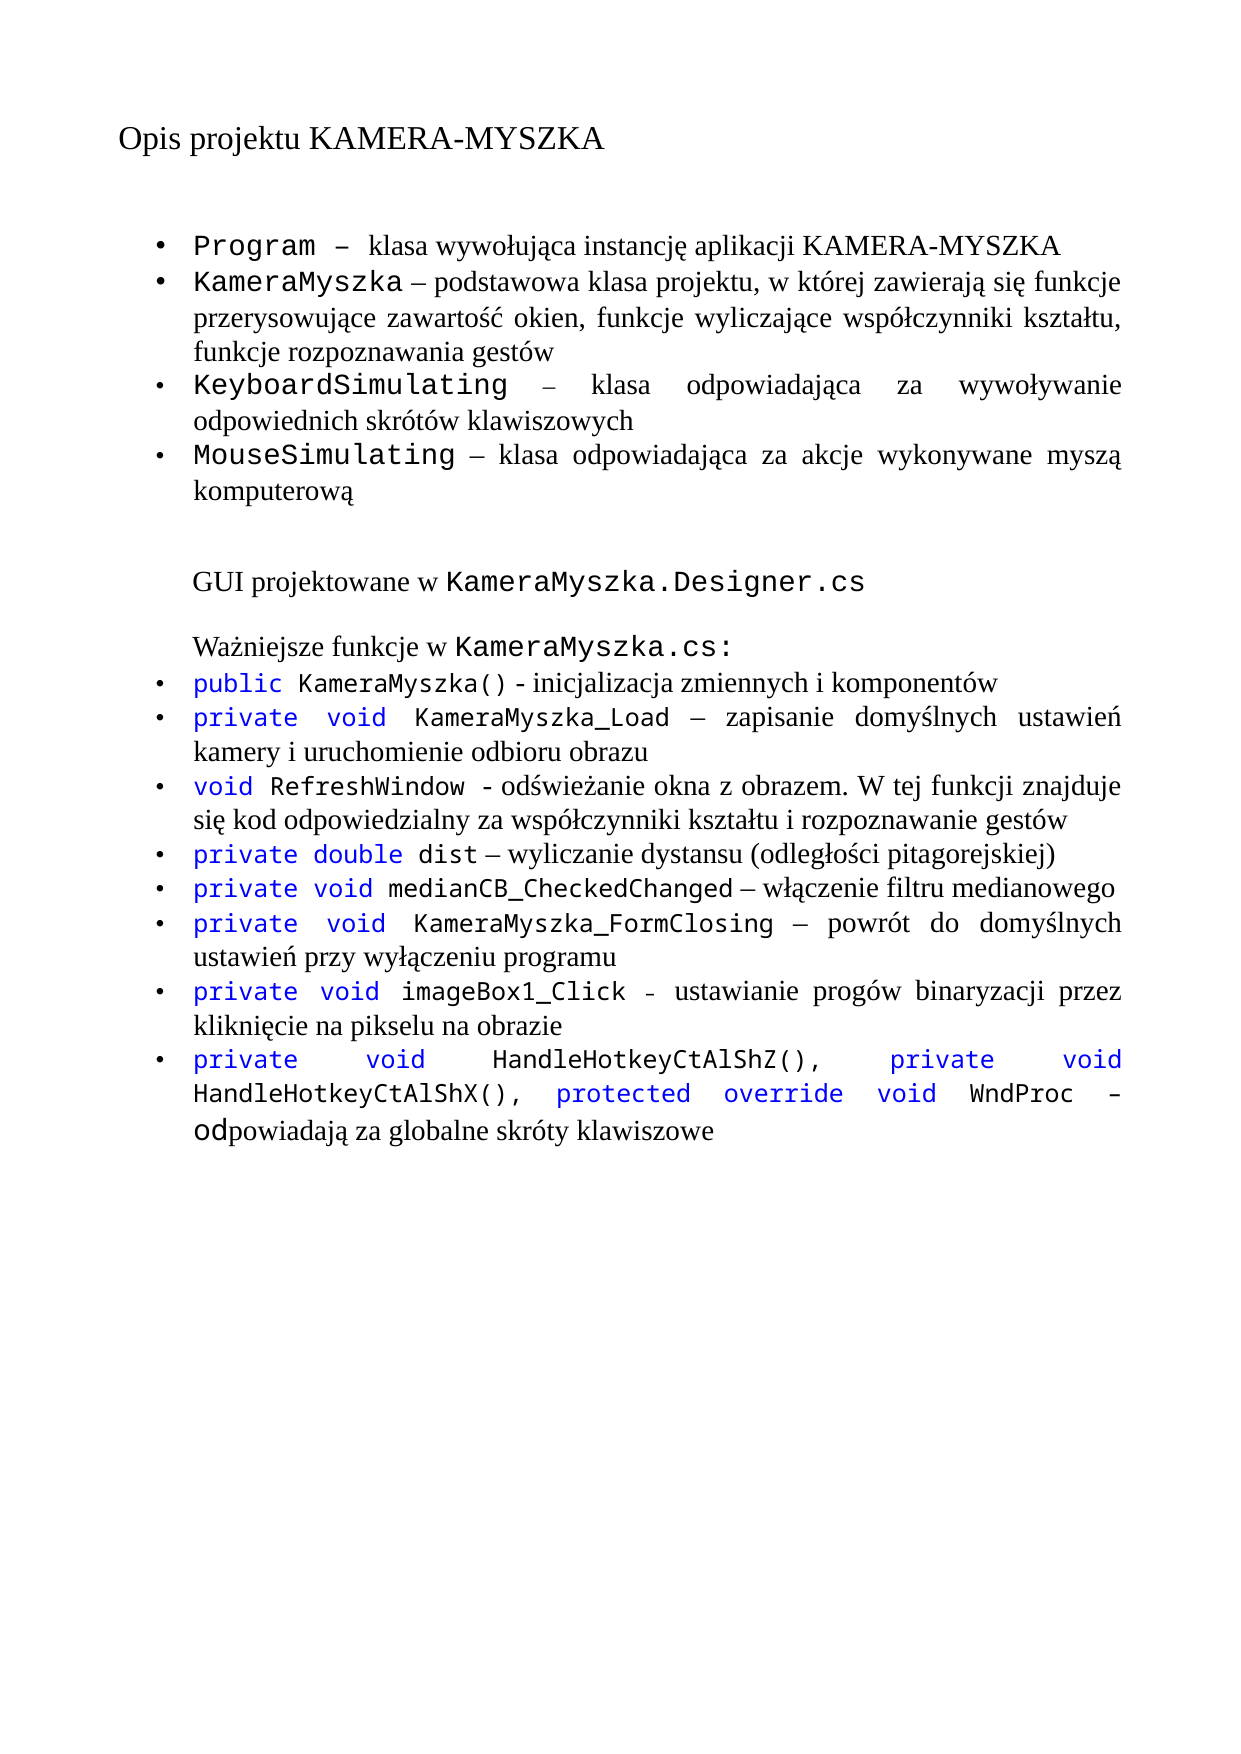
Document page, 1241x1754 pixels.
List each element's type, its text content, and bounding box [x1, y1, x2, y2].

list KameraMyszka – podstawowa klasa projektu, w której zawierają się funkcje przerysowujące zawartość okien, funkcje wyliczające współczynniki kształtu, funkcje rozpoznawania gestów [156, 264, 1122, 367]
list private void imageBox1_Click – ustawianie progów binaryzacji przez kliknięcie na pikselu na obrazie [156, 973, 1122, 1041]
text Opis projektu KAMERA-MYSZKA [118, 118, 1122, 156]
list private double dist – wyliczanie dystansu (odległości pitagorejskiej) [156, 836, 1122, 870]
text GUI projektowane w KameraMyszka.Designer.cs [118, 564, 1122, 600]
list MouseSimulating – klasa odpowiadająca za akcje wykonywane myszą komputerową [156, 437, 1122, 507]
list public KameraMyszka() - inicjalizacja zmiennych i komponentów [156, 665, 1122, 699]
list KeyboardSimulating – klasa odpowiadająca za wywoływanie odpowiednich skrótów klawiszowych [156, 367, 1122, 437]
list Program – klasa wywołująca instancję aplikacji KAMERA-MYSZKA [156, 228, 1122, 264]
list private void KameraMyszka_FormClosing – powrót do domyślnych ustawień przy wyłączeniu programu [156, 905, 1122, 973]
list private void medianCB_CheckedChanged – włączenie filtru medianowego [156, 870, 1122, 905]
list void RefreshWindow - odświeżanie okna z obrazem. W tej funkcji znajduje się kod odpowiedzialny za współczynniki kształtu i rozpoznawanie gestów [156, 768, 1122, 836]
text Ważniejsze funkcje w KameraMyszka.cs: [118, 629, 1122, 665]
list private void HandleHotkeyCtAlShZ(), private void HandleHotkeyCtAlShX(), protected override void WndProc – odpowiadają za globalne skróty klawiszowe [156, 1041, 1122, 1149]
list private void KameraMyszka_Load – zapisanie domyślnych ustawień kamery i uruchomienie odbioru obrazu [156, 699, 1122, 768]
